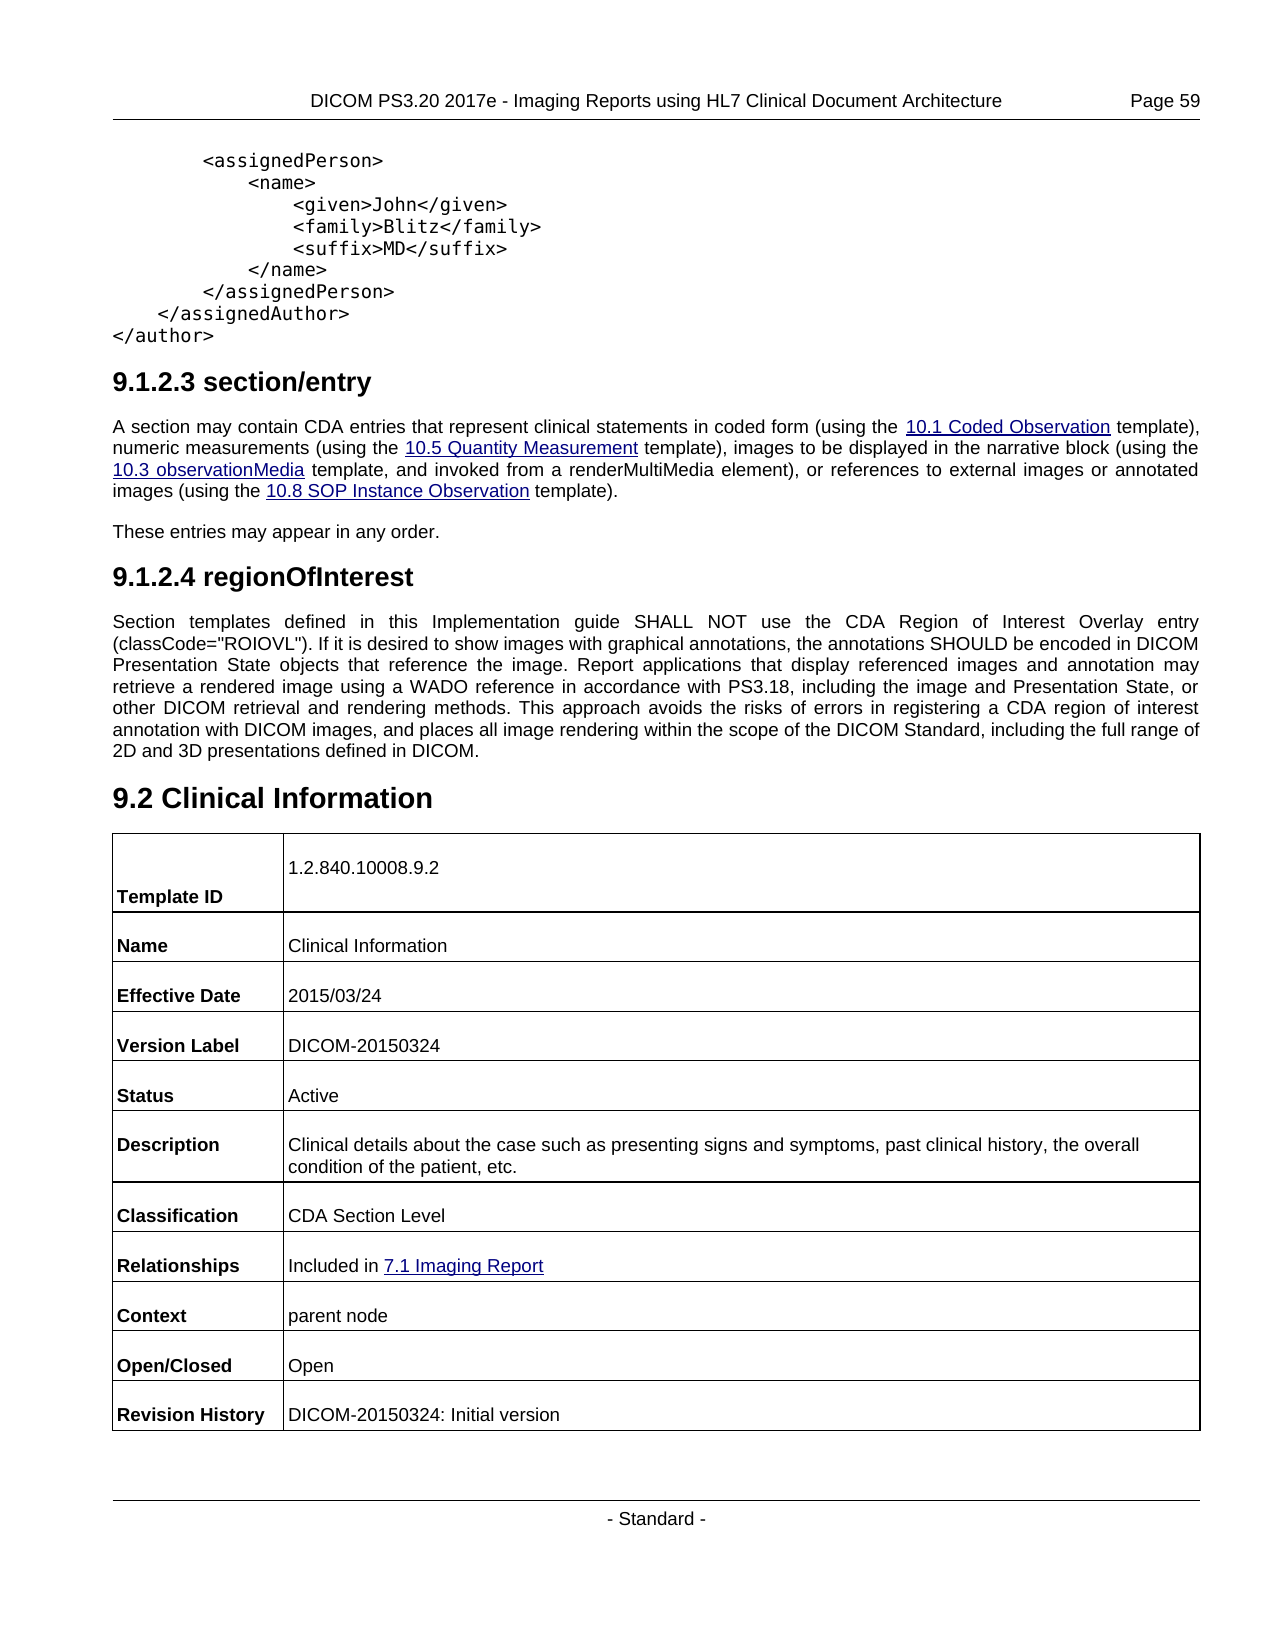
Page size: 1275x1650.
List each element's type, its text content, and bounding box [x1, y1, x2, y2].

table_cell Relationships [113, 1232, 283, 1281]
table_cell 2015/03/24 [284, 962, 1199, 1011]
table_cell parent node [284, 1282, 1199, 1330]
table_cell Active [284, 1061, 1199, 1110]
table_cell DICOM-20150324: Initial version [284, 1381, 1199, 1430]
table_cell Clinical Information [284, 913, 1199, 961]
table_cell Included in 7.1 Imaging Report [284, 1232, 1199, 1281]
text 9.1.2.4 regionOfInterest [112, 561, 1200, 592]
text <assignedPerson> <name> <given>John</given> <family>Blitz</family> <suffix>MD</suffix> </name> </assignedPerson> </assignedAuthor> </author> [112, 150, 1200, 347]
text 9.2 Clinical Information [112, 781, 1200, 814]
table_header 1.2.840.10008.9.2 [284, 834, 1199, 911]
text 9.1.2.3 section/entry [112, 366, 1200, 397]
table_cell Revision History [113, 1381, 283, 1430]
table_cell Status [113, 1061, 283, 1110]
text Section templates defined in this Implementation guide SHALL NOT use the CDA Region of Interest Overlay entry (classCode="ROIOVL"). If it is desired to show images with graphical annotations, the annotations SHOULD be encoded in DICOM Presentation State objects that reference the image. Report applications that display referenced images and annotation may retrieve a rendered image using a WADO reference in accordance with PS3.18, including the image and Presentation State, or other DICOM retrieval and rendering methods. This approach avoids the risks of errors in registering a CDA region of interest annotation with DICOM images, and places all image rendering within the scope of the DICOM Standard, including the full range of 2D and 3D presentations defined in DICOM. [112, 611, 1200, 762]
text A section may contain CDA entries that represent clinical statements in coded form (using the 10.1 Coded Observation template), numeric measurements (using the 10.5 Quantity Measurement template), images to be displayed in the narrative block (using the 10.3 observationMedia template, and invoked from a renderMultiMedia element), or references to external images or annotated images (using the 10.8 SOP Instance Observation template). [112, 416, 1200, 502]
table_cell Classification [113, 1183, 283, 1231]
table_cell Name [113, 913, 283, 961]
text These entries may appear in any order. [112, 521, 1200, 542]
table_cell Context [113, 1282, 283, 1330]
table_cell Open [284, 1331, 1199, 1380]
table_cell Version Label [113, 1012, 283, 1060]
table_cell Clinical details about the case such as presenting signs and symptoms, past clinical history, the overall condition of the patient, etc. [284, 1111, 1199, 1181]
table_cell CDA Section Level [284, 1183, 1199, 1231]
table_cell Description [113, 1111, 283, 1181]
table_cell Effective Date [113, 962, 283, 1011]
table_header Template ID [113, 834, 283, 911]
table_cell DICOM-20150324 [284, 1012, 1199, 1060]
table_cell Open/Closed [113, 1331, 283, 1380]
